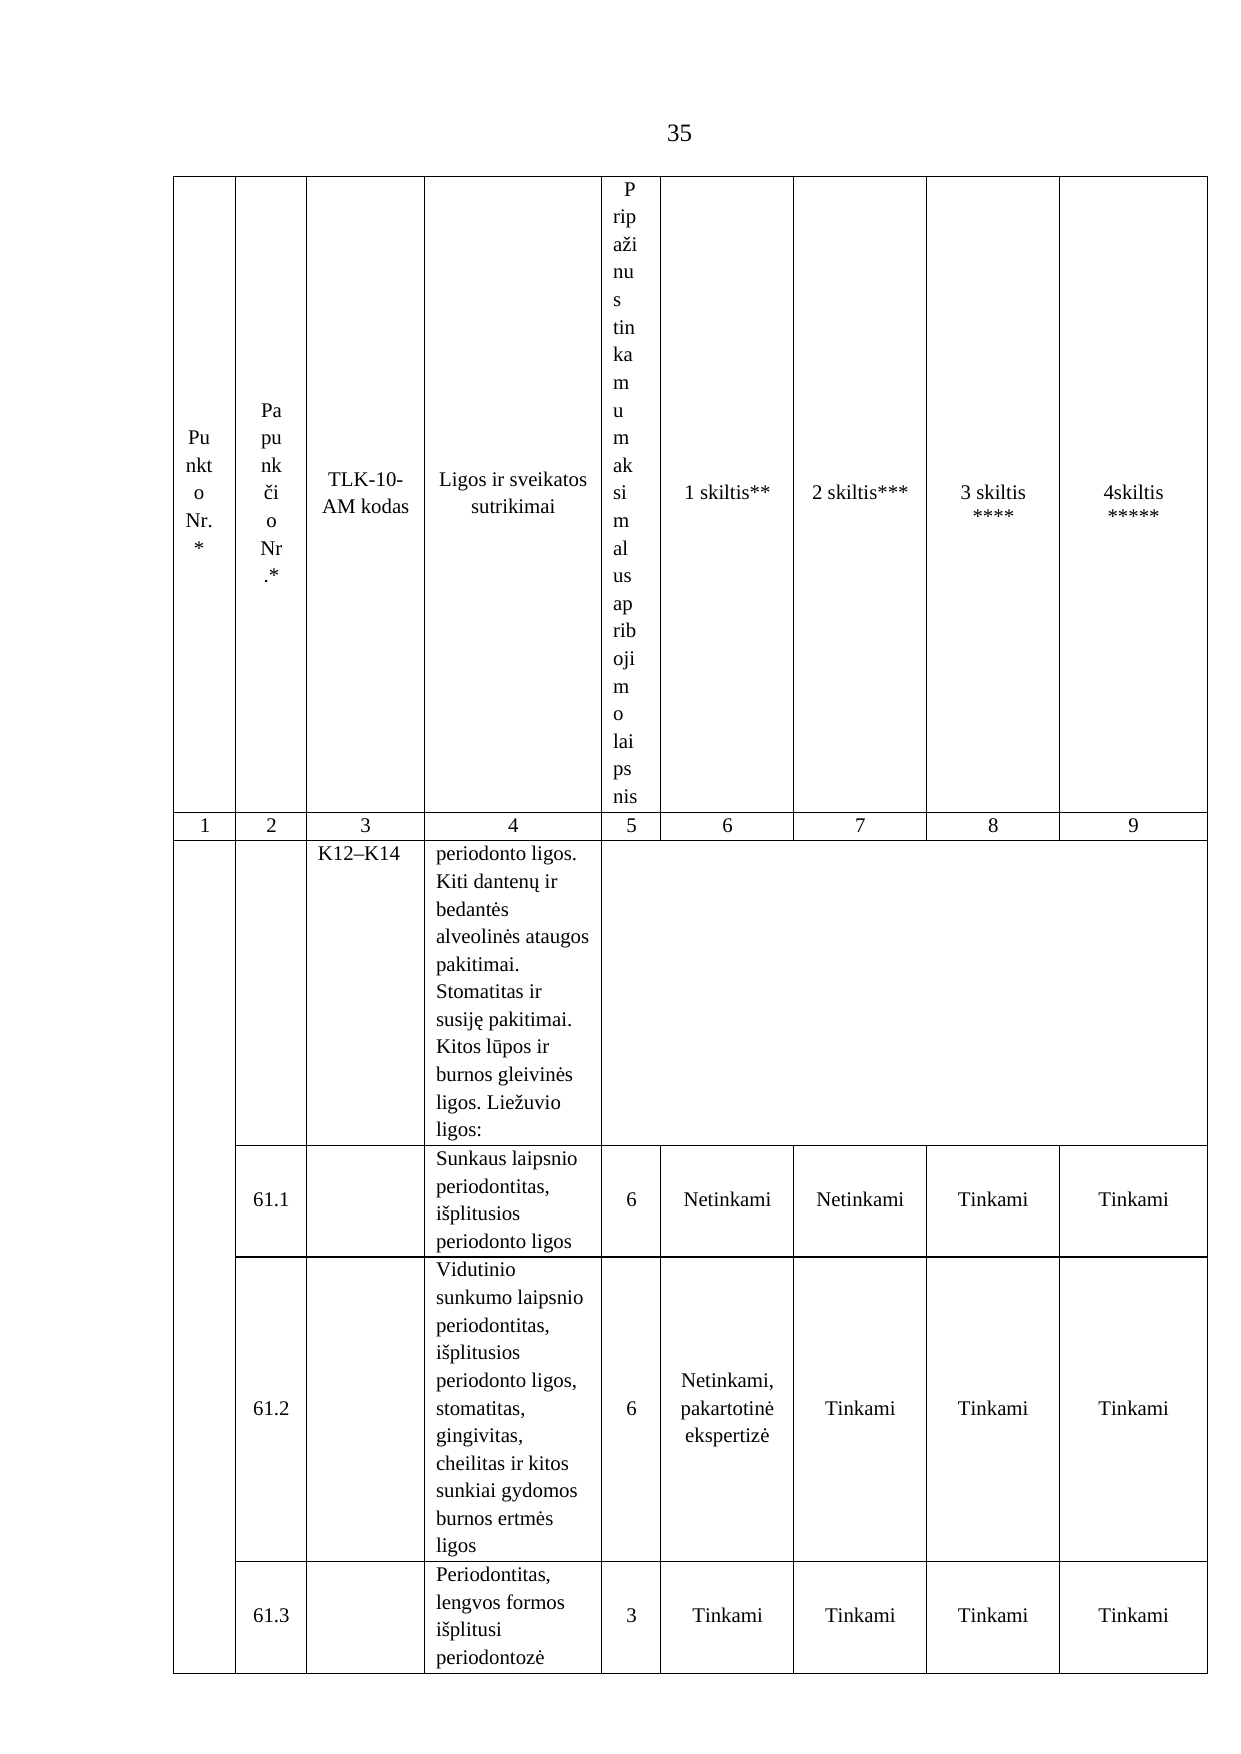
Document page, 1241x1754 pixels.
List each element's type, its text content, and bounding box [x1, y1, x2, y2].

table_header TLK-10-AM kodas [307, 177, 424, 812]
table_cell Tinkami [661, 1562, 793, 1672]
table_cell Vidutinio sunkumo laipsnio periodontitas, išplitusios periodonto ligos, stomatitas, gingivitas, cheilitas ir kitos sunkiai gydomos burnos ertmės ligos [425, 1258, 601, 1561]
table_cell Netinkami [794, 1146, 926, 1256]
table_cell 7 [794, 813, 926, 840]
table_cell Tinkami [1060, 1562, 1207, 1672]
table_cell [602, 841, 1207, 1145]
table_cell 6 [661, 813, 793, 840]
table_cell [307, 1562, 424, 1672]
table_cell 61.3 [236, 1562, 306, 1672]
table_header Ligos ir sveikatos sutrikimai [425, 177, 601, 812]
table_cell [236, 841, 306, 1145]
table_cell Netinkami [661, 1146, 793, 1256]
table_cell 5 [602, 813, 660, 840]
table_cell 1 [174, 813, 235, 840]
table_cell Tinkami [927, 1146, 1059, 1256]
table_header 2 skiltis*** [794, 177, 926, 812]
table_cell Netinkami, pakartotinė ekspertizė [661, 1258, 793, 1561]
table_cell 8 [927, 813, 1059, 840]
table_cell 3 [307, 813, 424, 840]
table_cell 61.2 [236, 1258, 306, 1561]
table_cell 2 [236, 813, 306, 840]
table_cell Tinkami [1060, 1146, 1207, 1256]
table_cell 6 [602, 1258, 660, 1561]
table_cell Tinkami [1060, 1258, 1207, 1561]
table_header Pripažinus tinkamu maksimalus apribojimo laipsnis [602, 177, 660, 812]
table_cell 61.1 [236, 1146, 306, 1256]
table_cell Sunkaus laipsnio periodontitas, išplitusios periodonto ligos [425, 1146, 601, 1256]
table_cell [174, 841, 235, 1672]
table_cell 6 [602, 1146, 660, 1256]
table_cell Periodontitas, lengvos formos išplitusi periodontozė [425, 1562, 601, 1672]
table_header 1 skiltis** [661, 177, 793, 812]
table_cell 3 [602, 1562, 660, 1672]
table_cell [307, 1146, 424, 1256]
table_cell periodonto ligos. Kiti dantenų ir bedantės alveolinės ataugos pakitimai. Stomatitas ir susiję pakitimai. Kitos lūpos ir burnos gleivinės ligos. Liežuvio ligos: [425, 841, 601, 1145]
table_cell Tinkami [927, 1562, 1059, 1672]
table_cell K12–K14 [307, 841, 424, 1145]
table_header Punkto Nr.* [174, 177, 235, 812]
table_cell Tinkami [927, 1258, 1059, 1561]
table_cell 9 [1060, 813, 1207, 840]
table_cell 4 [425, 813, 601, 840]
table_cell Tinkami [794, 1562, 926, 1672]
table_header Papunkčio Nr.* [236, 177, 306, 812]
table_cell Tinkami [794, 1258, 926, 1561]
table_cell [307, 1258, 424, 1561]
table_header 4skiltis ***** [1060, 177, 1207, 812]
table_header 3 skiltis **** [927, 177, 1059, 812]
